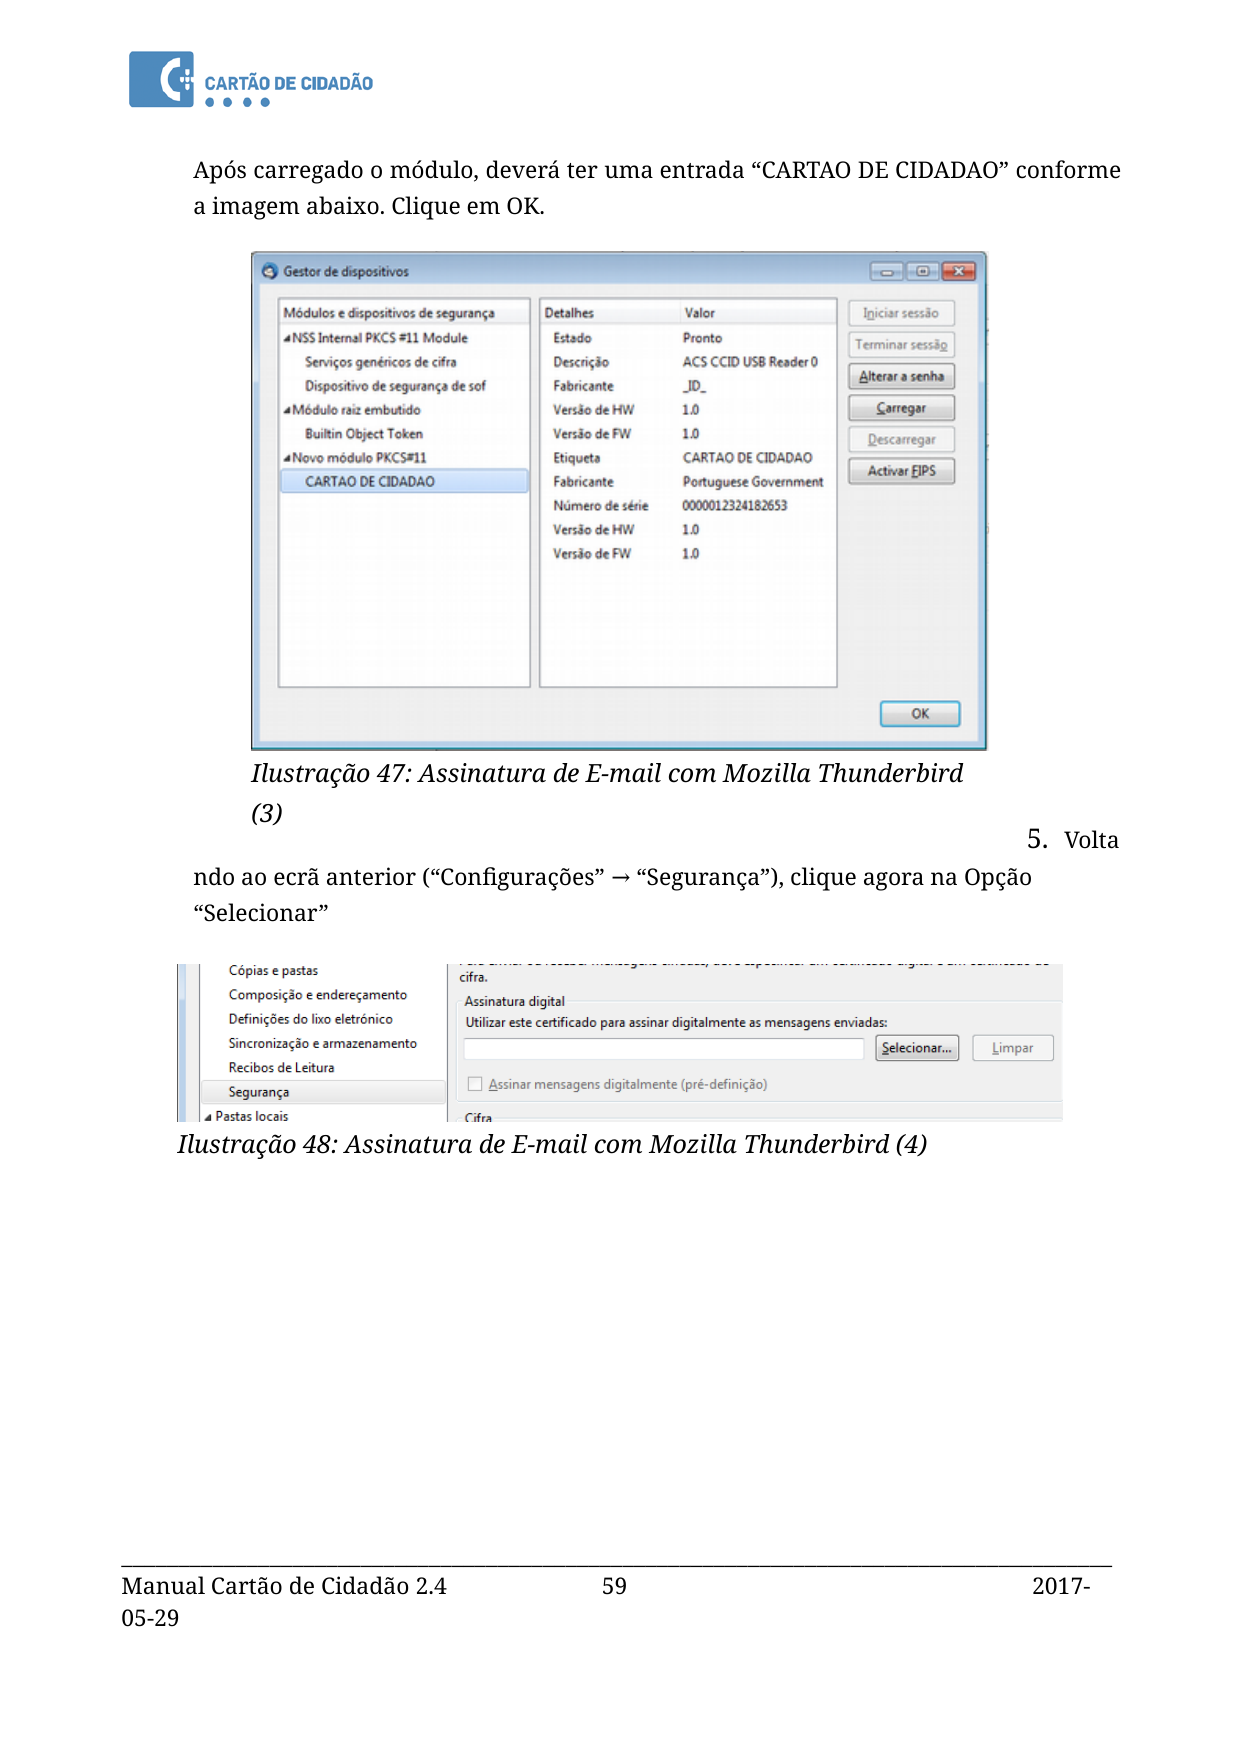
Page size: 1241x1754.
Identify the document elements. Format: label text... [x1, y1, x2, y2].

text Ilustração 48: Assinatura de E-mail com Mozilla Thunderbird (4) [177, 1122, 1063, 1161]
list Após carregado o módulo, deverá ter uma entrada “CARTAO DE CIDADAO” conforme a imagem abaixo. Clique em OK. [156, 154, 1122, 221]
text Ilustração 47: Assinatura de E-mail com Mozilla Thunderbird (3) [251, 751, 989, 829]
picture [251, 251, 990, 751]
picture [177, 964, 1063, 1122]
picture [127, 45, 420, 115]
list Voltando ao ecrã anterior (“Configurações” → “Segurança”), clique agora na Opção “Selecionar” [156, 820, 1122, 928]
